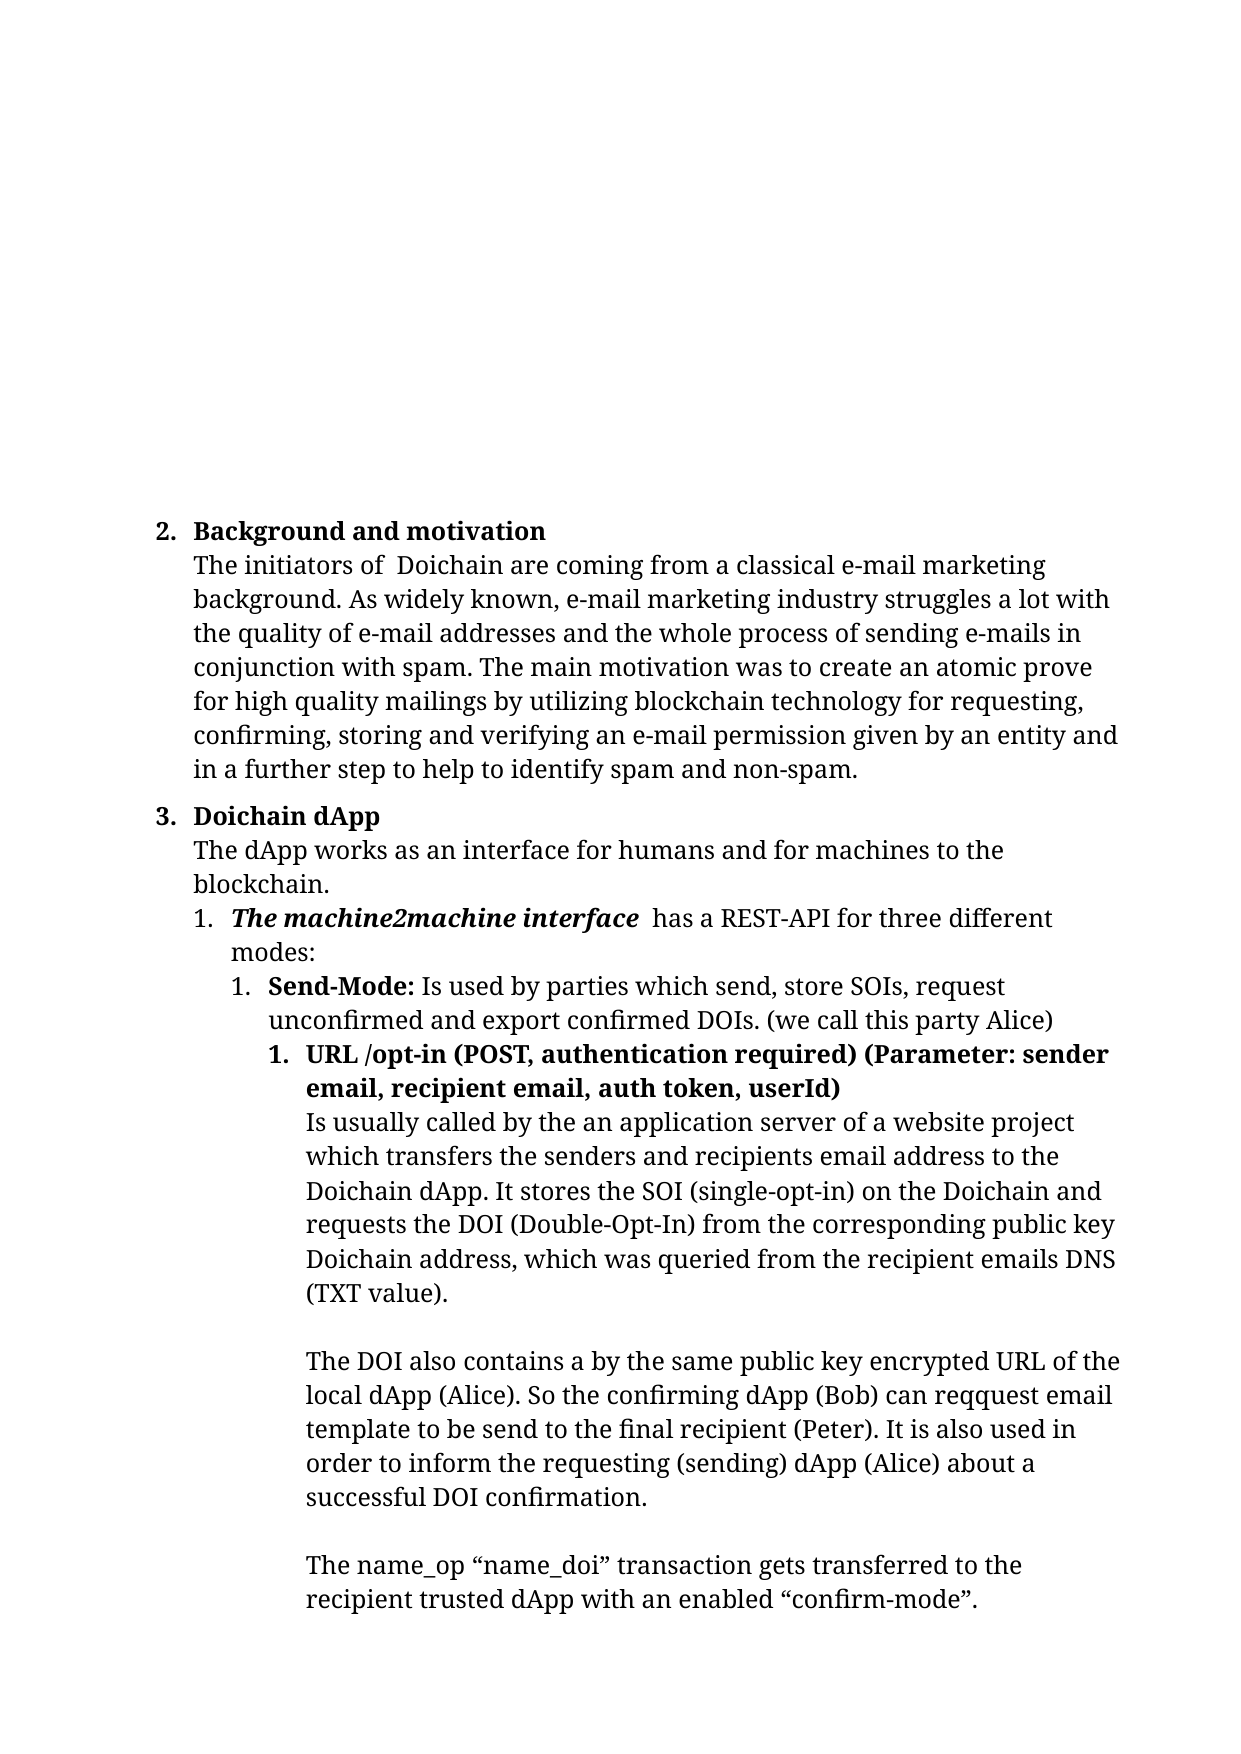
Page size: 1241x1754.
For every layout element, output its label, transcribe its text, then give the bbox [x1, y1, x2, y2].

list The dApp works as an interface for humans and for machines to the blockchain. [156, 832, 1122, 901]
list URL /opt-in (POST, authentication required) (Parameter: sender email, recipient email, auth token, userId) [268, 1037, 1122, 1105]
list Doichain dApp [156, 798, 1122, 832]
list Send-Mode: Is used by parties which send, store SOIs, request unconfirmed and export confirmed DOIs. (we call this party Alice) [231, 969, 1122, 1037]
list The initiators of Doichain are coming from a classical e-mail marketing background. As widely known, e-mail marketing industry struggles a lot with the quality of e-mail addresses and the whole process of sending e-mails in conjunction with spam. The main motivation was to create an atomic prove for high quality mailings by utilizing blockchain technology for requesting, confirming, storing and verifying an e-mail permission given by an entity and in a further step to help to identify spam and non-spam. [156, 547, 1122, 786]
list Background and motivation [156, 513, 1122, 547]
list Is usually called by the an application server of a website project which transfers the senders and recipients email address to the Doichain dApp. It stores the SOI (single-opt-in) on the Doichain and requests the DOI (Double-Opt-In) from the corresponding public key Doichain address, which was queried from the recipient emails DNS (TXT value). The DOI also contains a by the same public key encrypted URL of the local dApp (Alice). So the confirming dApp (Bob) can reqquest email template to be send to the final recipient (Peter). It is also used in order to inform the requesting (sending) dApp (Alice) about a successful DOI confirmation. The name_op “name_doi” transaction gets transferred to the recipient trusted dApp with an enabled “confirm-mode”. [268, 1105, 1122, 1616]
list The machine2machine interface has a REST-API for three different modes: [193, 901, 1122, 969]
